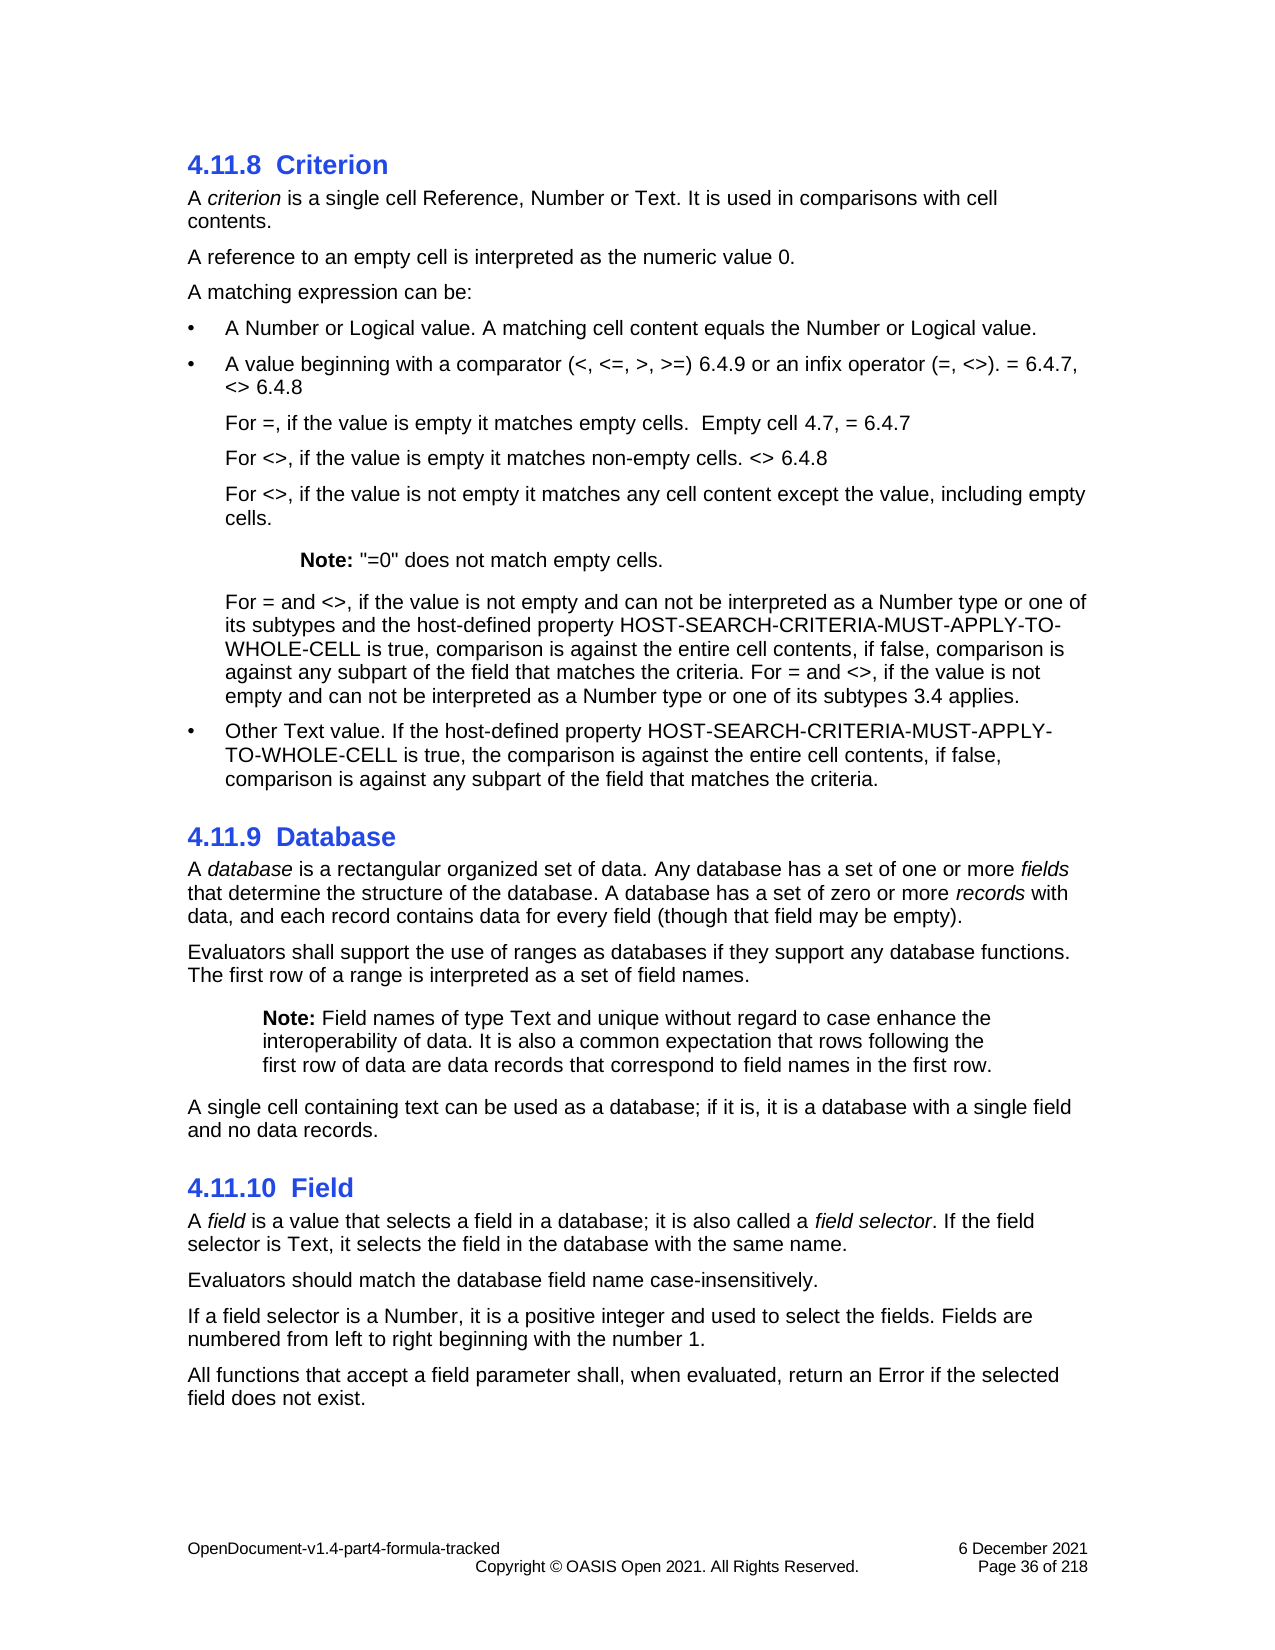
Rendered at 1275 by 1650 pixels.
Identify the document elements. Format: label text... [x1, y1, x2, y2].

subtitle Field [187, 1173, 1088, 1203]
list A value beginning with a comparator (<, <=, >, >=) 6.4.9 or an infix operator (=, <>). = 6.4.7, <> 6.4.8 [187, 352, 1088, 399]
list A Number or Logical value. A matching cell content equals the Number or Logical value. [187, 316, 1088, 340]
subtitle Database [187, 822, 1088, 852]
list For <>, if the value is not empty it matches any cell content except the value, including empty cells. [187, 482, 1088, 529]
text If a field selector is a Number, it is a positive integer and used to select the fields. Fields are numbered from left to right beginning with the number 1. [187, 1304, 1088, 1351]
text A criterion is a single cell Reference, Number or Text. It is used in comparisons with cell contents. [187, 186, 1088, 233]
subtitle Criterion [187, 150, 1088, 180]
text Evaluators should match the database field name case-insensitively. [187, 1268, 1088, 1292]
text A matching expression can be: [187, 281, 1088, 304]
text All functions that accept a field parameter shall, when evaluated, return an Error if the selected field does not exist. [187, 1363, 1088, 1410]
text A field is a value that selects a field in a database; it is also called a field selector. If the field selector is Text, it selects the field in the database with the same name. [187, 1209, 1088, 1256]
list For = and <>, if the value is not empty and can not be interpreted as a Number type or one of its subtypes and the host-defined property HOST-SEARCH-CRITERIA-MUST-APPLY-TO-WHOLE-CELL is true, comparison is against the entire cell contents, if false, comparison is against any subpart of the field that matches the criteria. For = and <>, if the value is not empty and can not be interpreted as a Number type or one of its subtypes 3.4 applies. [187, 590, 1088, 708]
text Note: Field names of type Text and unique without regard to case enhance the interoperability of data. It is also a common expectation that rows following the first row of data are data records that correspond to field names in the first row. [262, 1006, 1013, 1077]
text Evaluators shall support the use of ranges as databases if they support any database functions. The first row of a range is interpreted as a set of field names. [187, 940, 1088, 987]
text A reference to an empty cell is interpreted as the numeric value 0. [187, 245, 1088, 269]
list Other Text value. If the host-defined property HOST-SEARCH-CRITERIA-MUST-APPLY-TO-WHOLE-CELL is true, the comparison is against the entire cell contents, if false, comparison is against any subpart of the field that matches the criteria. [187, 720, 1088, 791]
list Note: "=0" does not match empty cells. [262, 548, 1013, 572]
list For <>, if the value is empty it matches non-empty cells. <> 6.4.8 [187, 447, 1088, 470]
text A database is a rectangular organized set of data. Any database has a set of one or more fields that determine the structure of the database. A database has a set of zero or more records with data, and each record contains data for every field (though that field may be empty). [187, 858, 1088, 928]
text A single cell containing text can be used as a database; if it is, it is a database with a single field and no data records. [187, 1095, 1088, 1142]
list For =, if the value is empty it matches empty cells. Empty cell 4.7, = 6.4.7 [187, 411, 1088, 435]
